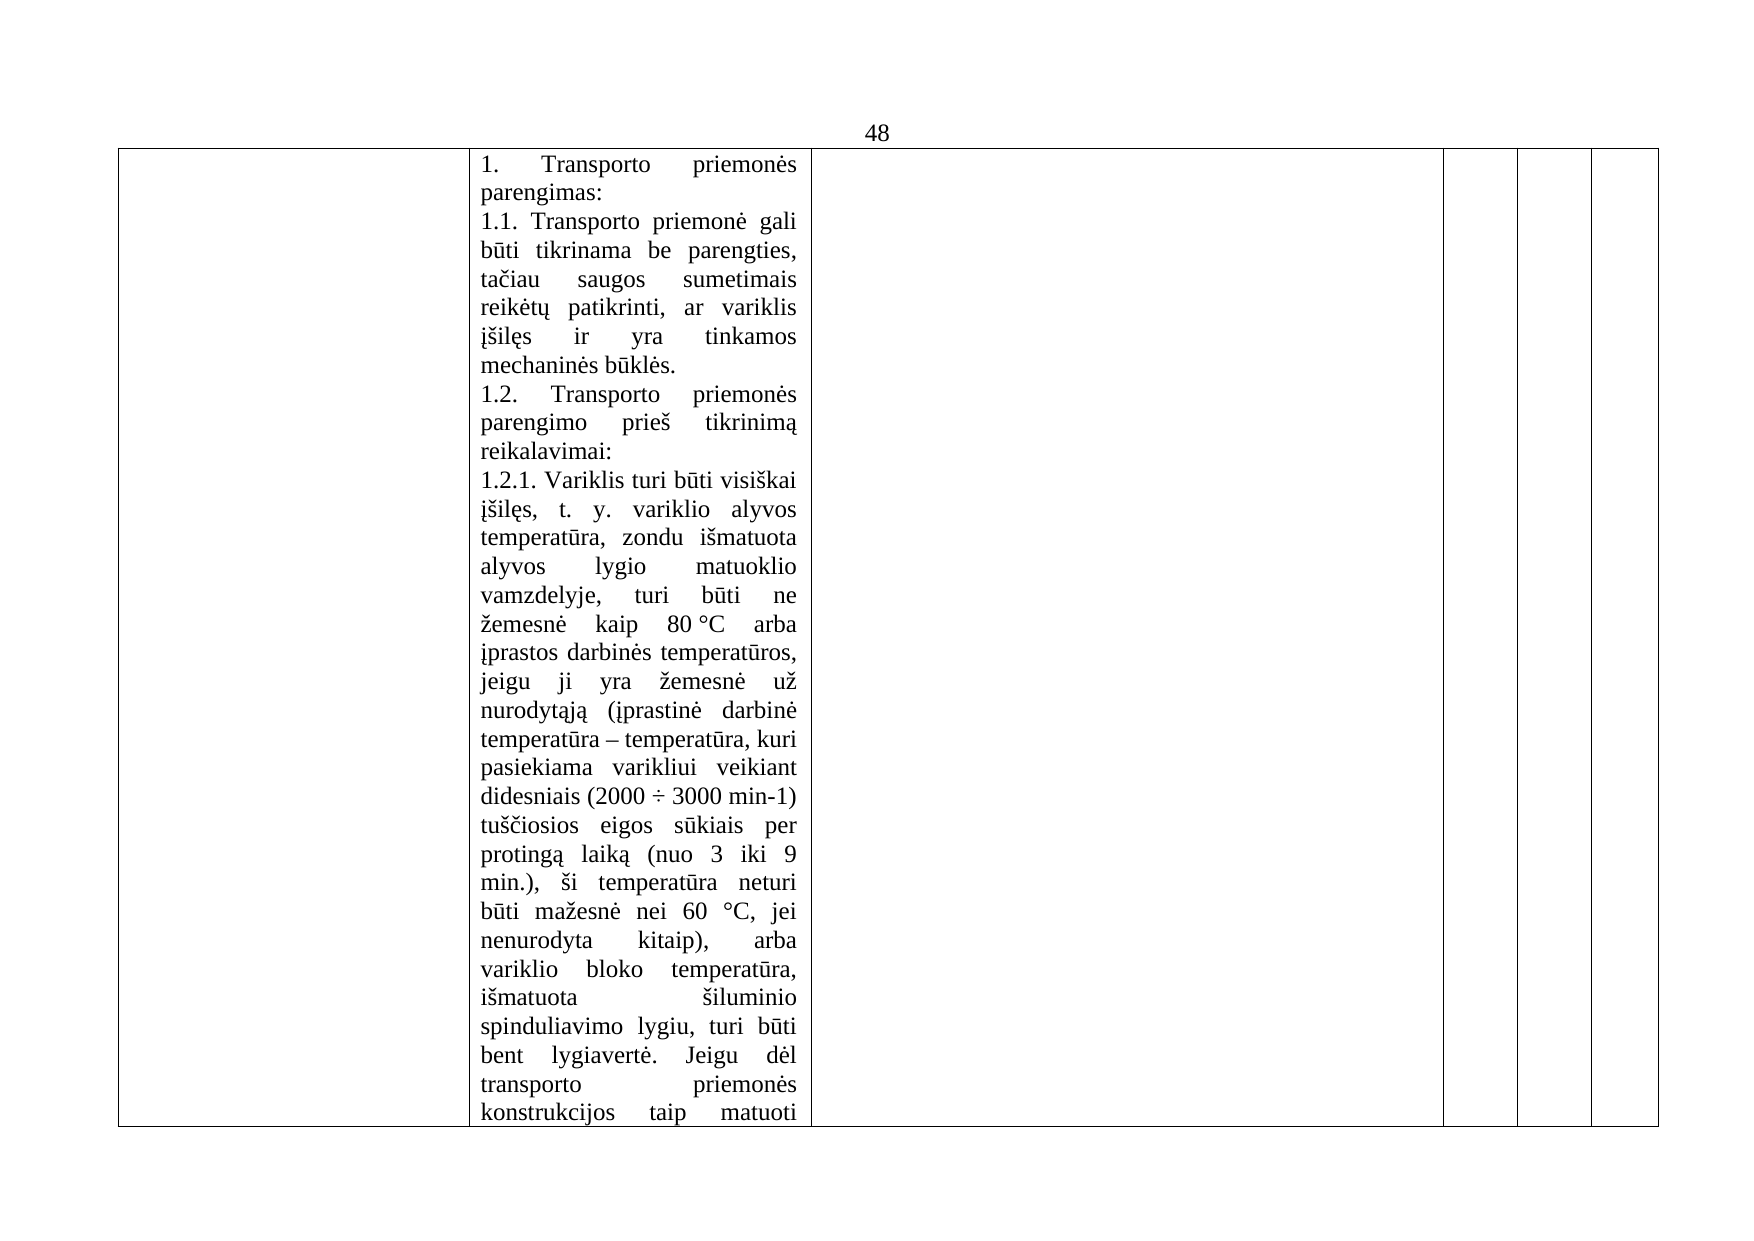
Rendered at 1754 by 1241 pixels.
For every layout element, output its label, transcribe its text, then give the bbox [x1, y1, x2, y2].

table_cell [1592, 149, 1658, 1126]
table_cell 1. Transporto priemonės parengimas: 1.1. Transporto priemonė gali būti tikrinama be parengties, tačiau saugos sumetimais reikėtų patikrinti, ar variklis įšilęs ir yra tinkamos mechaninės būklės. 1.2. Transporto priemonės parengimo prieš tikrinimą reikalavimai: 1.2.1. Variklis turi būti visiškai įšilęs, t. y. variklio alyvos temperatūra, zondu išmatuota alyvos lygio matuoklio vamzdelyje, turi būti ne žemesnė kaip 80 °C arba įprastos darbinės temperatūros, jeigu ji yra žemesnė už nurodytąją (įprastinė darbinė temperatūra – temperatūra, kuri pasiekiama varikliui veikiant didesniais (2000 ÷ 3000 min-1) tuščiosios eigos sūkiais per protingą laiką (nuo 3 iki 9 min.), ši temperatūra neturi būti mažesnė nei 60 °C, jei nenurodyta kitaip), arba variklio bloko temperatūra, išmatuota šiluminio spinduliavimo lygiu, turi būti bent lygiavertė. Jeigu dėl transporto priemonės konstrukcijos taip matuoti [470, 149, 811, 1126]
table_cell [812, 149, 1443, 1126]
table_cell [119, 149, 469, 1126]
table_cell [1518, 149, 1591, 1126]
table_cell [1444, 149, 1517, 1126]
